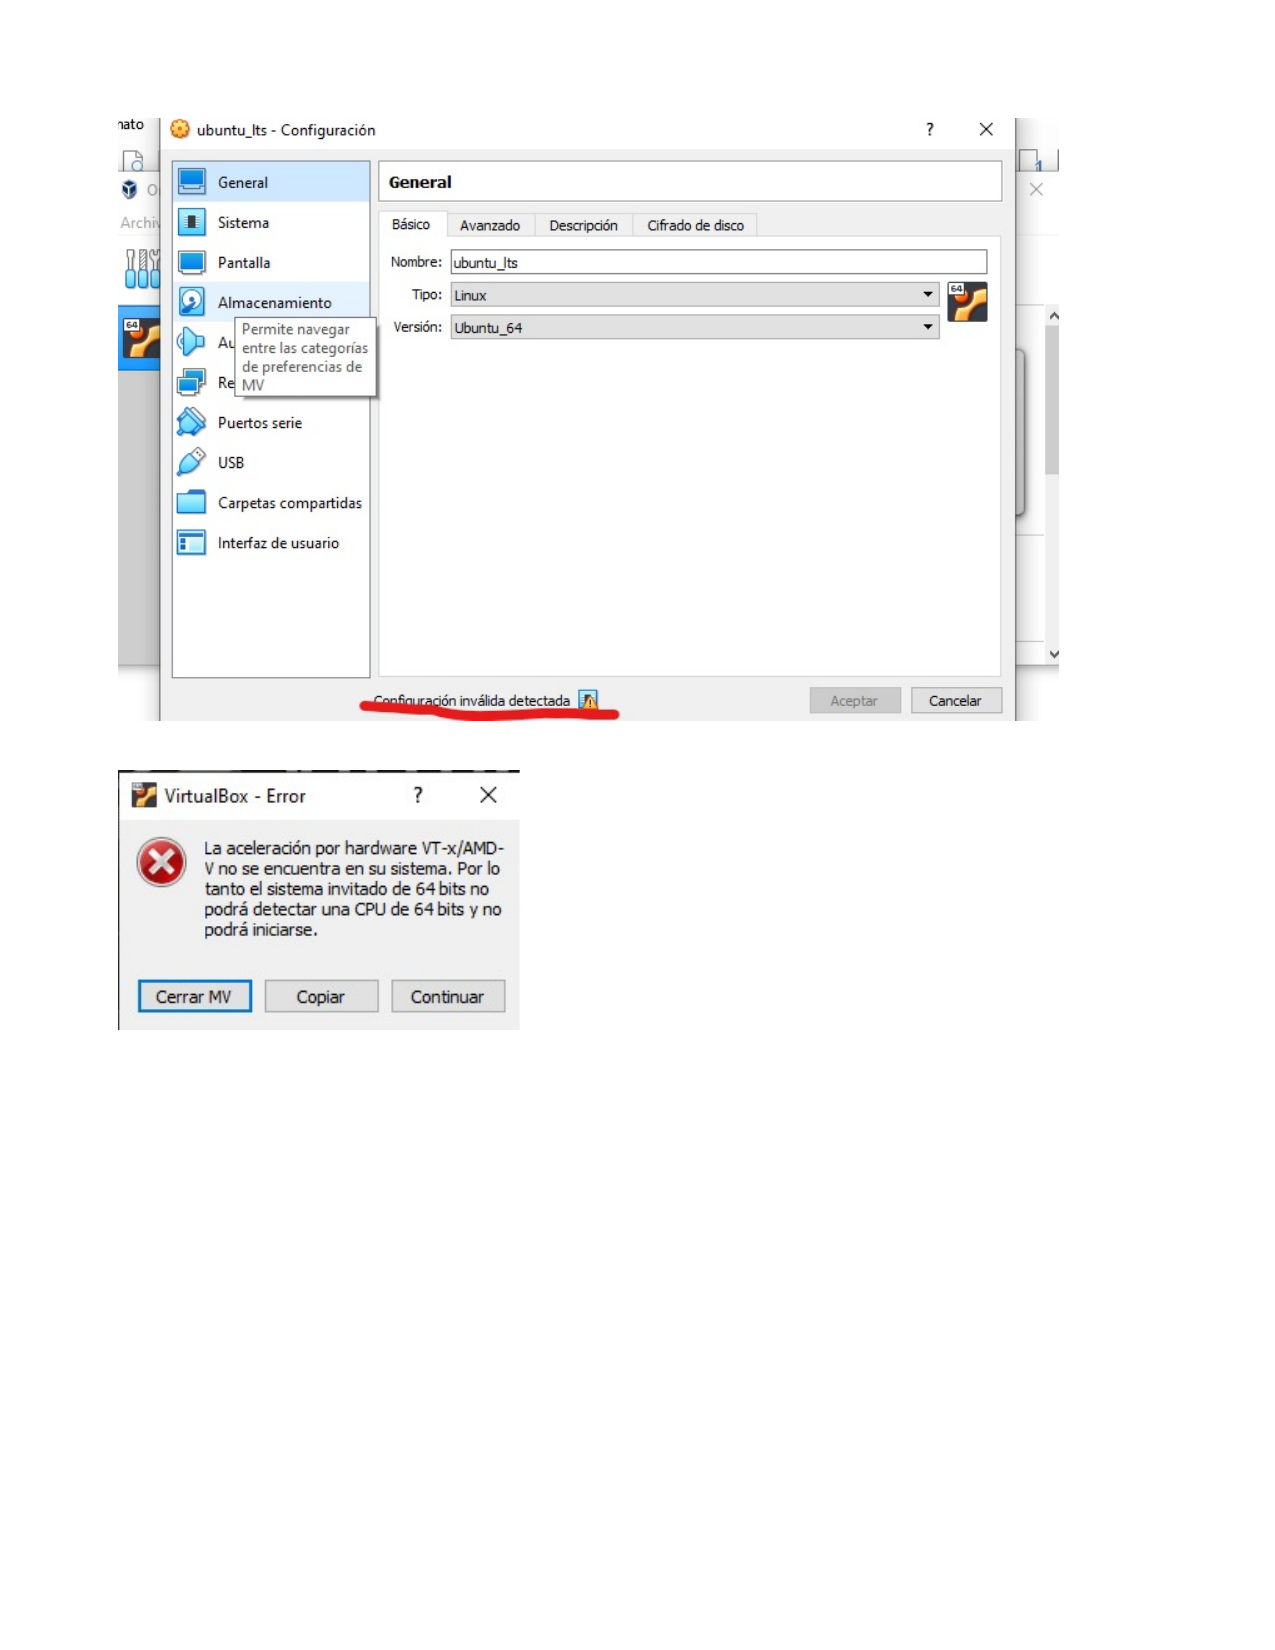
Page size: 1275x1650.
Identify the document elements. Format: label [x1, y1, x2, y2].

picture [118, 770, 520, 1030]
picture [118, 118, 1059, 721]
